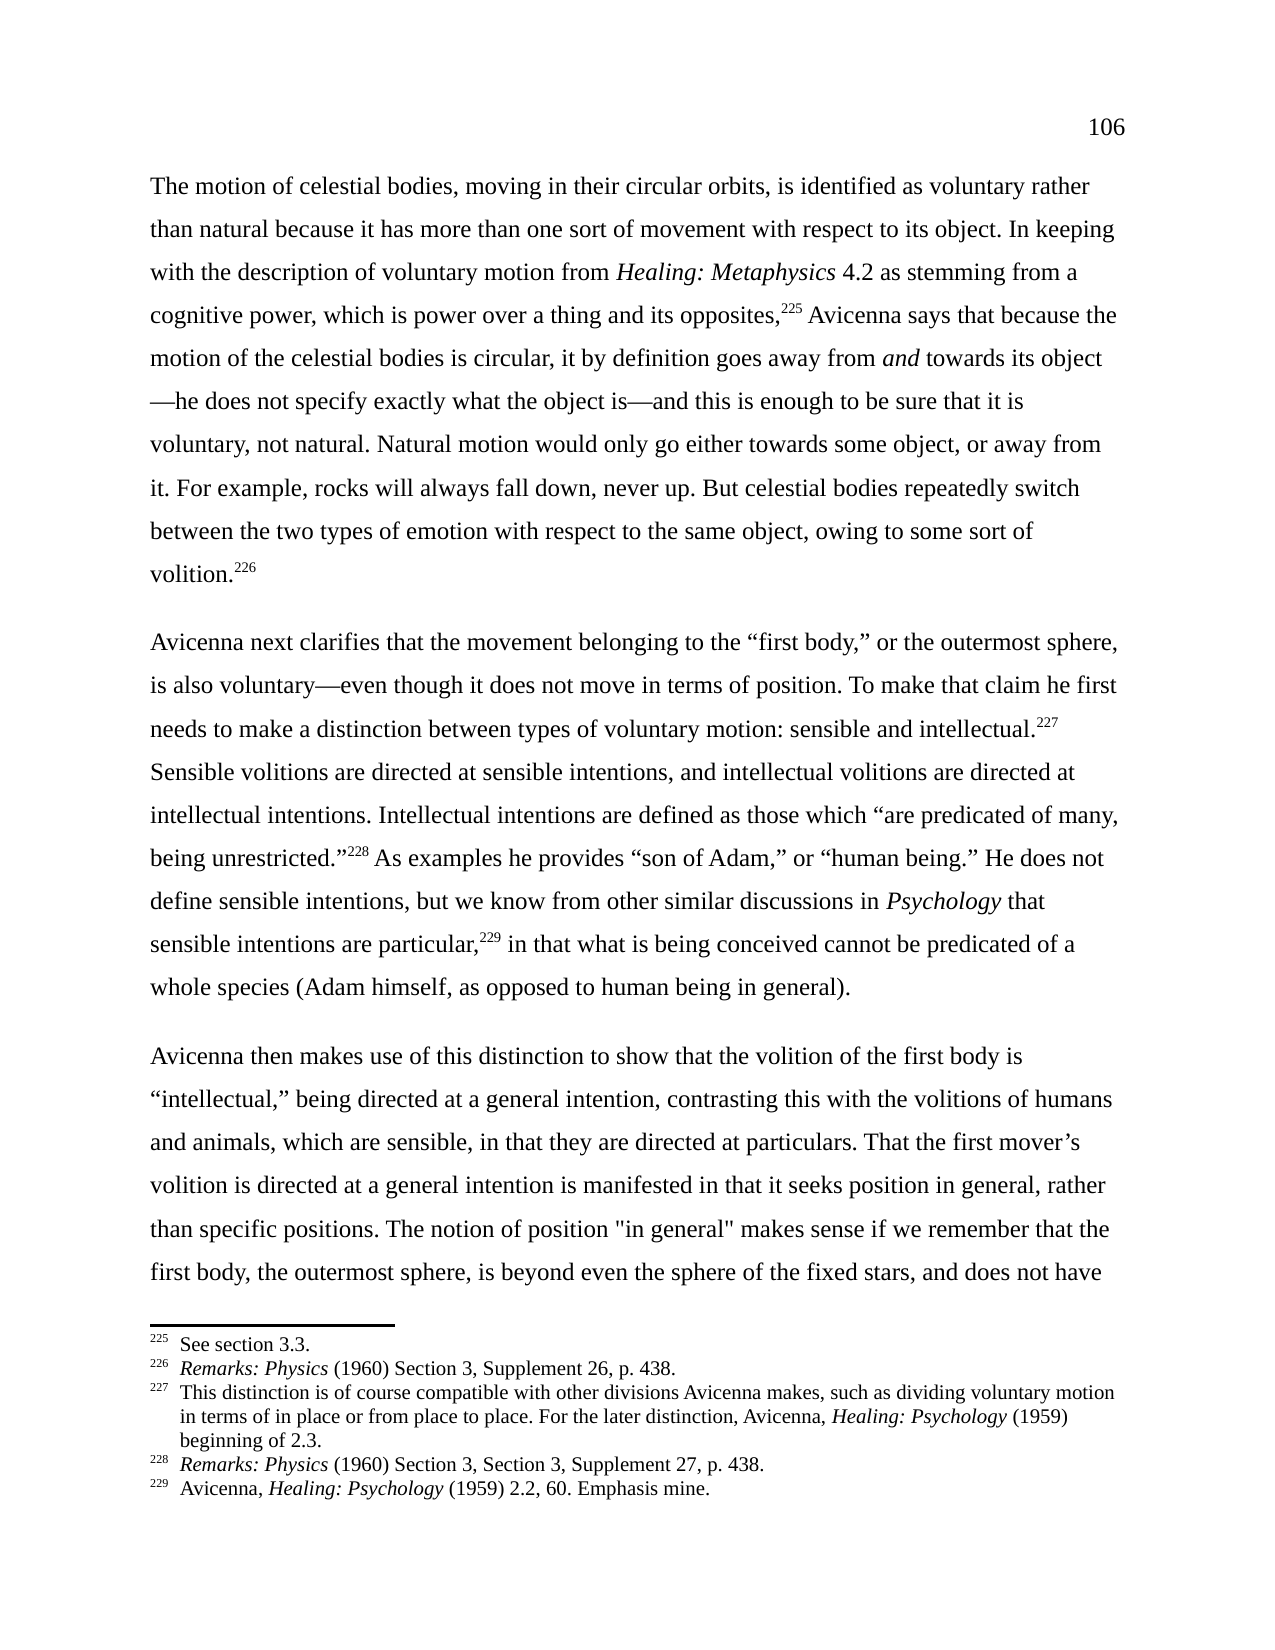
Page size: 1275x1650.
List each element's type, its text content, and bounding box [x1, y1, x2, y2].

text Remarks: Physics (1960) Section 3, Supplement 26, p. 438. [150, 1356, 1125, 1380]
text Avicenna next clarifies that the movement belonging to the “first body,” or the outermost sphere, is also voluntary—even though it does not move in terms of position. To make that claim he first needs to make a distinction between types of voluntary motion: sensible and intellectual. Sensible volitions are directed at sensible intentions, and intellectual volitions are directed at intellectual intentions. Intellectual intentions are defined as those which “are predicated of many, being unrestricted.” As examples he provides “son of Adam,” or “human being.” He does not define sensible intentions, but we know from other similar discussions in Psychology that sensible intentions are particular, in that what is being conceived cannot be predicated of a whole species (Adam himself, as opposed to human being in general). [150, 627, 1125, 1001]
text The motion of celestial bodies, moving in their circular orbits, is identified as voluntary rather than natural because it has more than one sort of movement with respect to its object. In keeping with the description of voluntary motion from Healing: Metaphysics 4.2 as stemming from a cognitive power, which is power over a thing and its opposites, Avicenna says that because the motion of the celestial bodies is circular, it by definition goes away from and towards its object—he does not specify exactly what the object is—and this is enough to be sure that it is voluntary, not natural. Natural motion would only go either towards some object, or away from it. For example, rocks will always fall down, never up. But celestial bodies repeatedly switch between the two types of emotion with respect to the same object, owing to some sort of volition. [150, 171, 1125, 588]
text See section 3.3. [150, 1332, 1125, 1356]
text Remarks: Physics (1960) Section 3, Section 3, Supplement 27, p. 438. [150, 1452, 1125, 1476]
text Avicenna then makes use of this distinction to show that the volition of the first body is “intellectual,” being directed at a general intention, contrasting this with the volitions of humans and animals, which are sensible, in that they are directed at particulars. That the first mover’s volition is directed at a general intention is manifested in that it seeks position in general, rather than specific positions. The notion of position "in general" makes sense if we remember that the first body, the outermost sphere, is beyond even the sphere of the fixed stars, and does not have [150, 1041, 1125, 1286]
text Avicenna, Healing: Psychology (1959) 2.2, 60. Emphasis mine. [150, 1476, 1125, 1500]
text This distinction is of course compatible with other divisions Avicenna makes, such as dividing voluntary motion in terms of in place or from place to place. For the later distinction, Avicenna, Healing: Psychology (1959) beginning of 2.3. [150, 1380, 1125, 1452]
